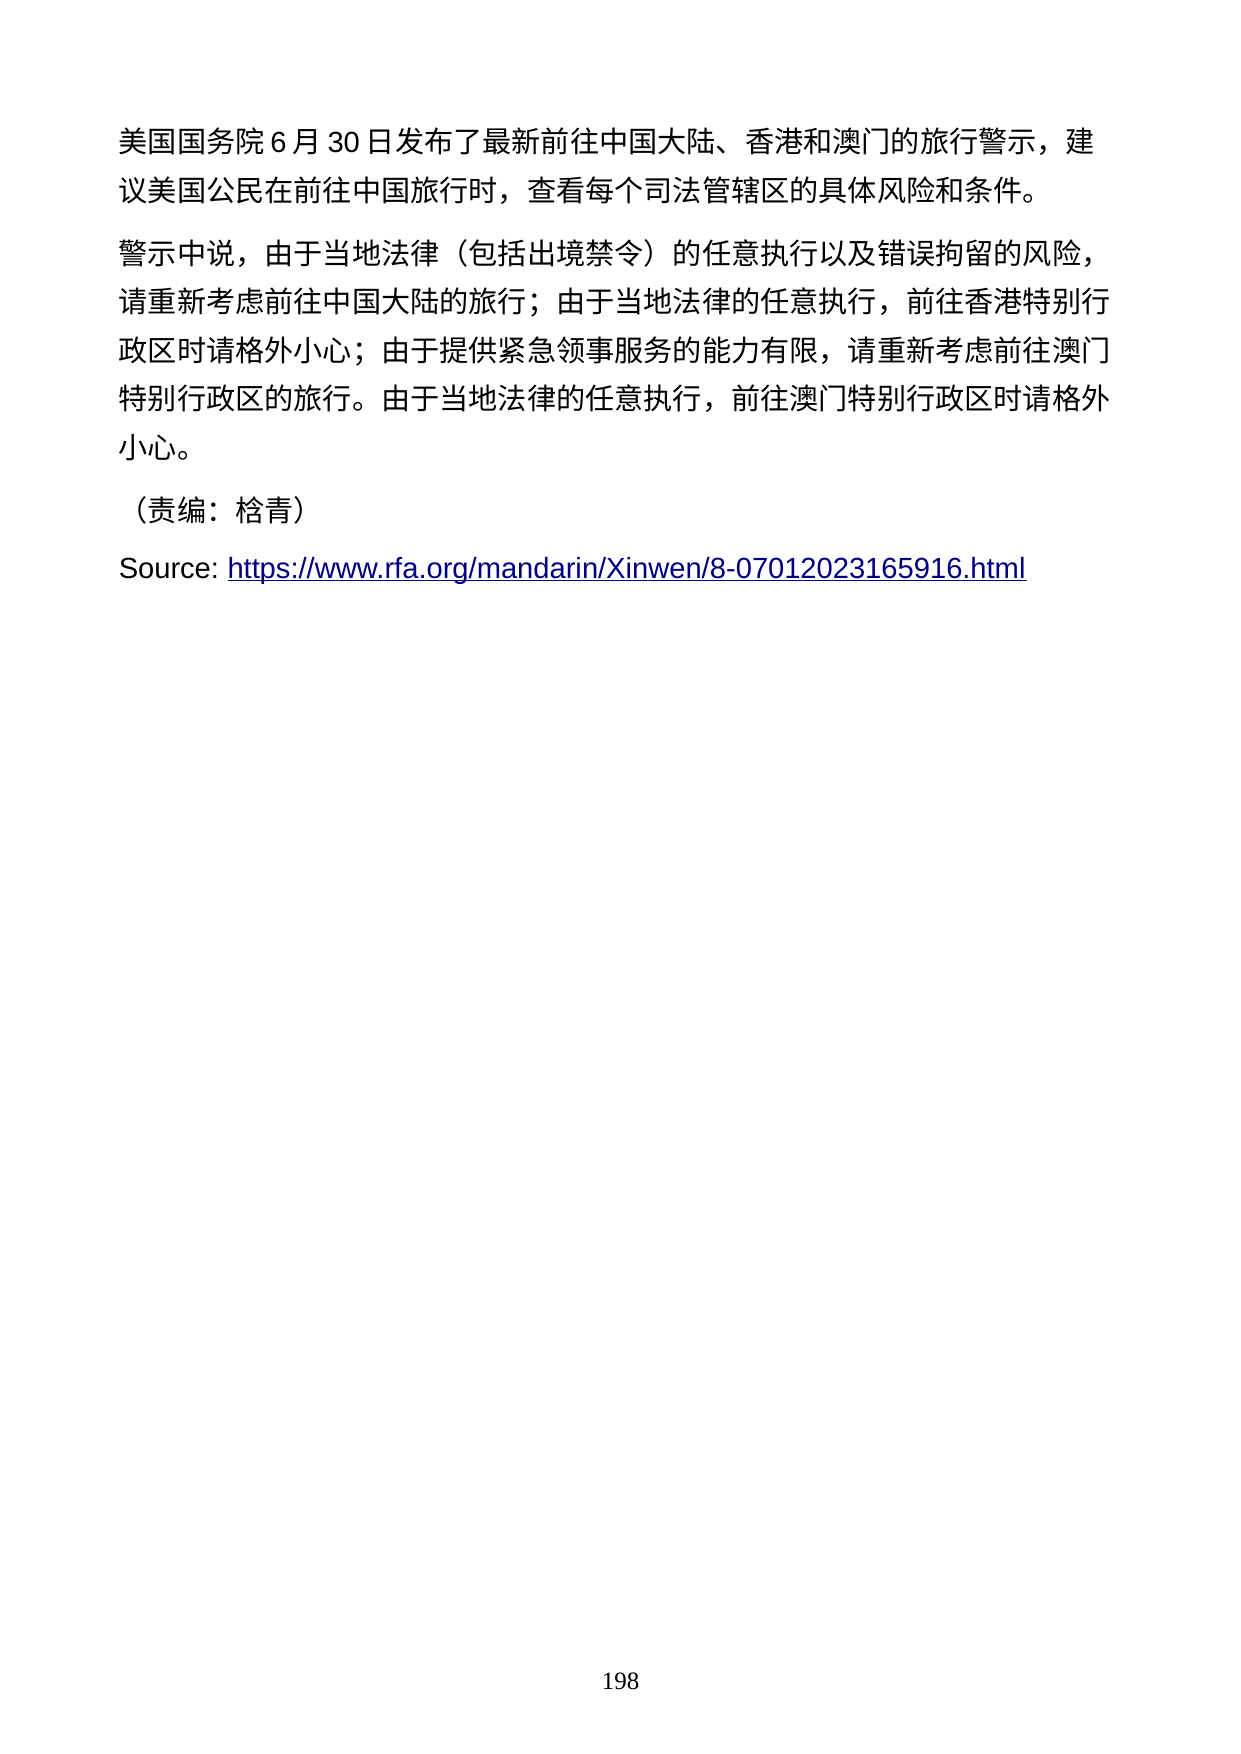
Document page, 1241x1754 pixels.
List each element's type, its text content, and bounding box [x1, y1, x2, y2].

text （责编：梒青） [118, 487, 1122, 530]
text Source: https://www.rfa.org/mandarin/Xinwen/8-07012023165916.html [118, 551, 1122, 584]
text 警示中说，由于当地法律（包括出境禁令）的任意执行以及错误拘留的风险，请重新考虑前往中国大陆的旅行；由于当地法律的任意执行，前往香港特别行政区时请格外小心；由于提供紧急领事服务的能力有限，请重新考虑前往澳门特别行政区的旅行。由于当地法律的任意执行，前往澳门特别行政区时请格外小心。 [118, 230, 1122, 467]
text 美国国务院6月30日发布了最新前往中国大陆、香港和澳门的旅行警示，建议美国公民在前往中国旅行时，查看每个司法管辖区的具体风险和条件。 [118, 118, 1122, 209]
